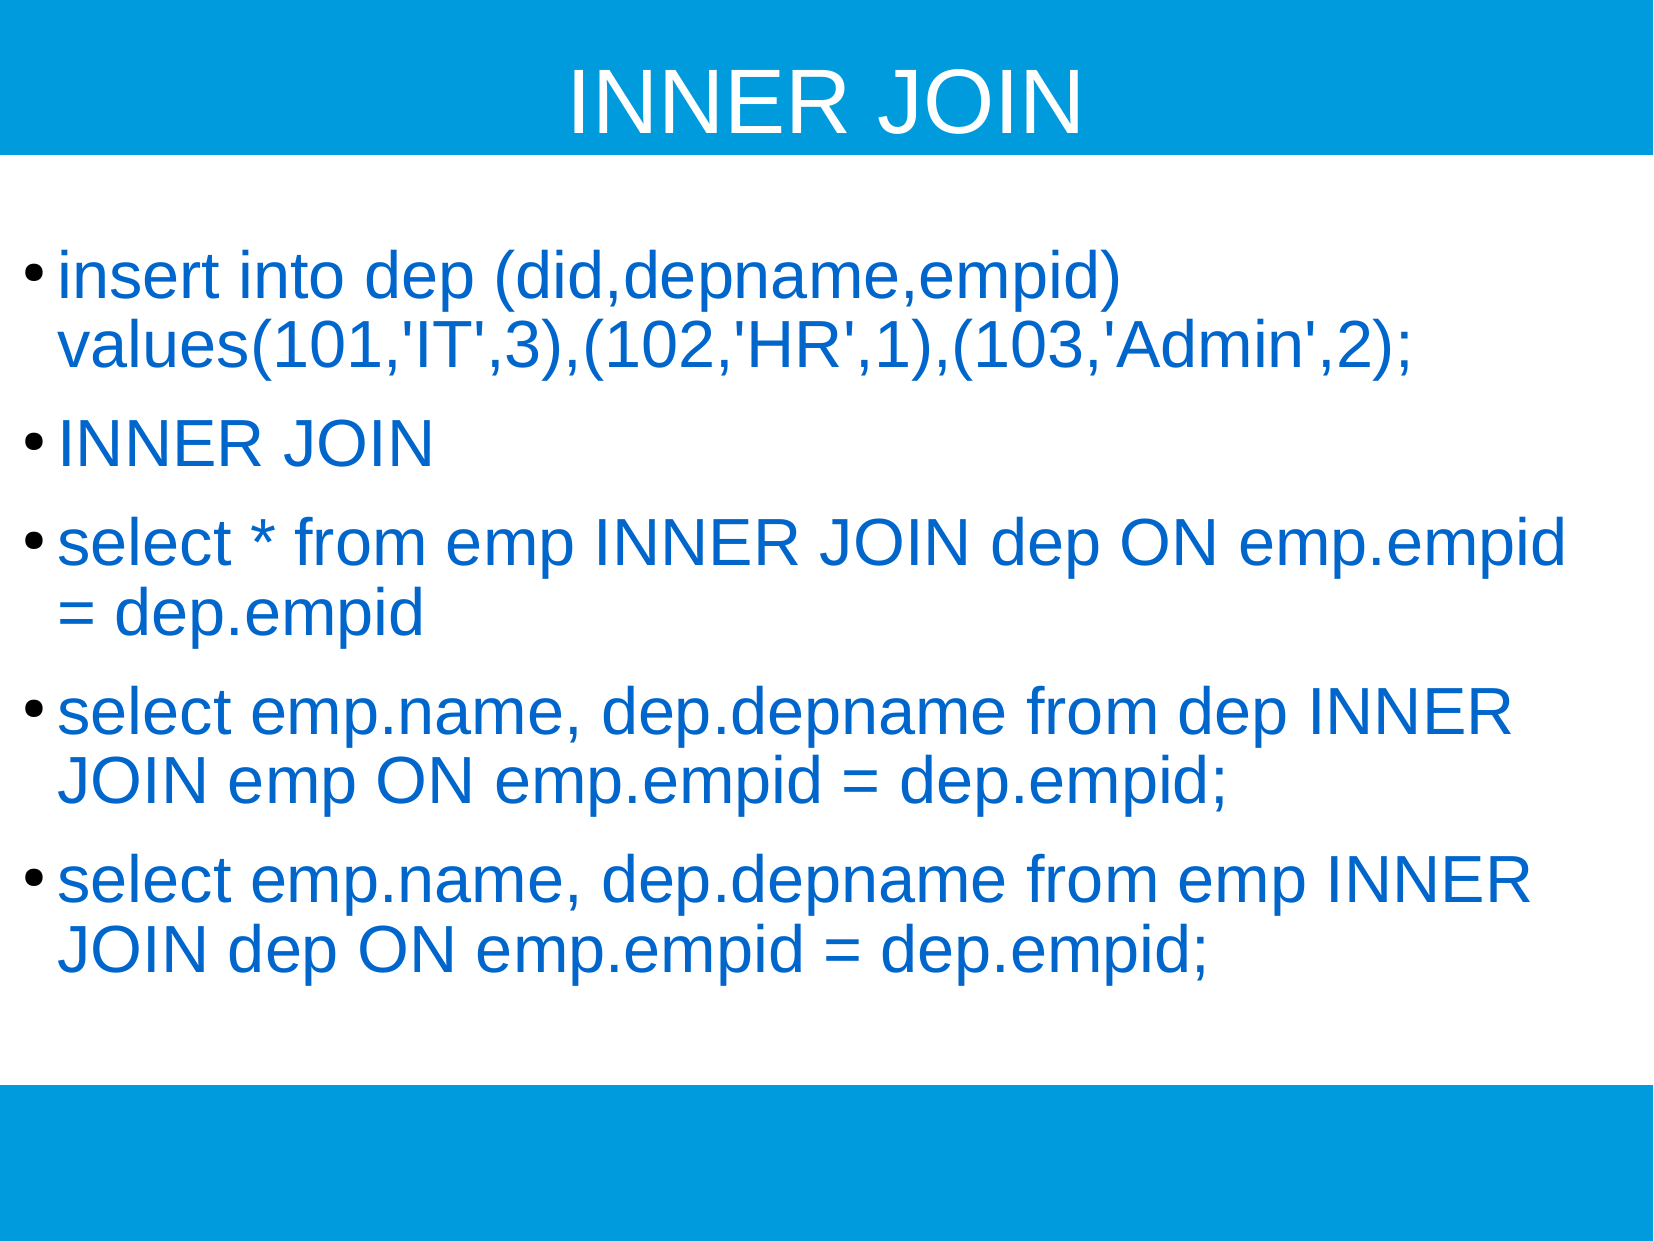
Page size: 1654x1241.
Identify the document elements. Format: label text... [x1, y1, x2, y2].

title INNER JOIN [82, 49, 1571, 155]
list insert into dep (did,depname,empid) values(101,'IT',3),(102,'HR',1),(103,'Admin',2); INNER JOIN select * from emp INNER JOIN dep ON emp.empid = dep.empid select emp.name, dep.depname from dep INNER JOIN emp ON emp.empid = dep.empid; select emp.name, dep.depname from emp INNER JOIN dep ON emp.empid = dep.empid; [22, 237, 1571, 1010]
